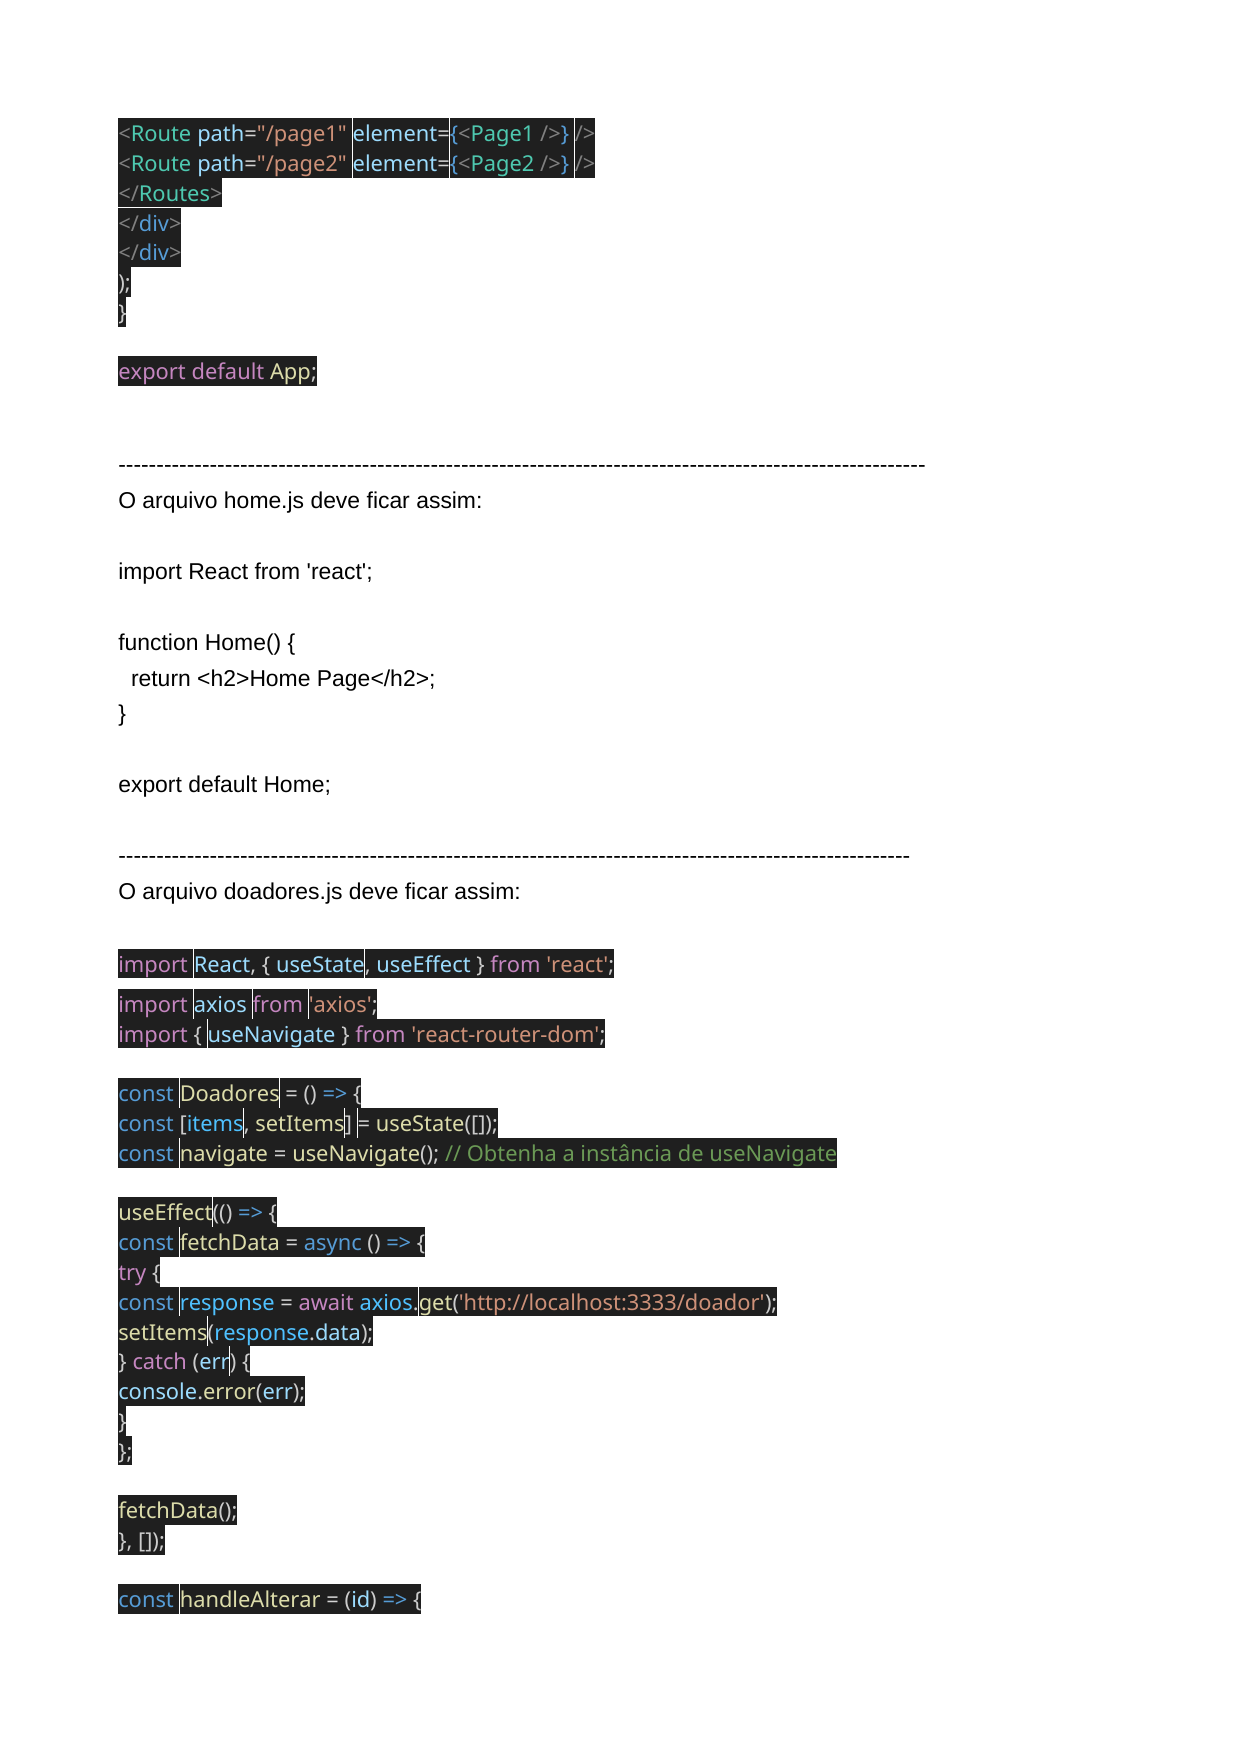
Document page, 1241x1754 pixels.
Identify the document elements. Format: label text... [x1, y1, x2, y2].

text ---------------------------------------------------------------------------------------------------------- [118, 451, 1122, 478]
text console.error(err); [118, 1376, 1122, 1406]
text ); [118, 267, 1122, 297]
text }, []); [118, 1525, 1122, 1555]
text setItems(response.data); [118, 1316, 1122, 1346]
text const fetchData = async () => { [118, 1227, 1122, 1257]
text <Route path="/page2" element={<Page2 />} /> [118, 148, 1122, 178]
text const response = await axios.get('http://localhost:3333/doador'); [118, 1287, 1122, 1316]
text }; [118, 1436, 1122, 1465]
text import axios from 'axios'; [118, 989, 1122, 1019]
text const Doadores = () => { [118, 1078, 1122, 1108]
text </div> [118, 207, 1122, 237]
text } [118, 1406, 1122, 1436]
text export default Home; [118, 771, 1122, 797]
text import React from 'react'; [118, 558, 1122, 584]
text export default App; [118, 356, 1122, 386]
text useEffect(() => { [118, 1197, 1122, 1227]
text import { useNavigate } from 'react-router-dom'; [118, 1019, 1122, 1048]
text import React, { useState, useEffect } from 'react'; [118, 949, 1122, 978]
text -------------------------------------------------------------------------------------------------------- [118, 842, 1122, 868]
text } [118, 700, 1122, 726]
text <Route path="/page1" element={<Page1 />} /> [118, 118, 1122, 148]
text const navigate = useNavigate(); // Obtenha a instância de useNavigate [118, 1138, 1122, 1168]
text function Home() { [118, 629, 1122, 655]
text </Routes> [118, 178, 1122, 207]
text O arquivo doadores.js deve ficar assim: [118, 878, 1122, 904]
text O arquivo home.js deve ficar assim: [118, 487, 1122, 513]
text } catch (err) { [118, 1346, 1122, 1376]
text } [118, 297, 1122, 327]
text </div> [118, 237, 1122, 267]
text const [items, setItems] = useState([]); [118, 1108, 1122, 1138]
text return <h2>Home Page</h2>; [118, 664, 1122, 691]
text try { [118, 1257, 1122, 1287]
text fetchData(); [118, 1495, 1122, 1525]
text const handleAlterar = (id) => { [118, 1584, 1122, 1614]
